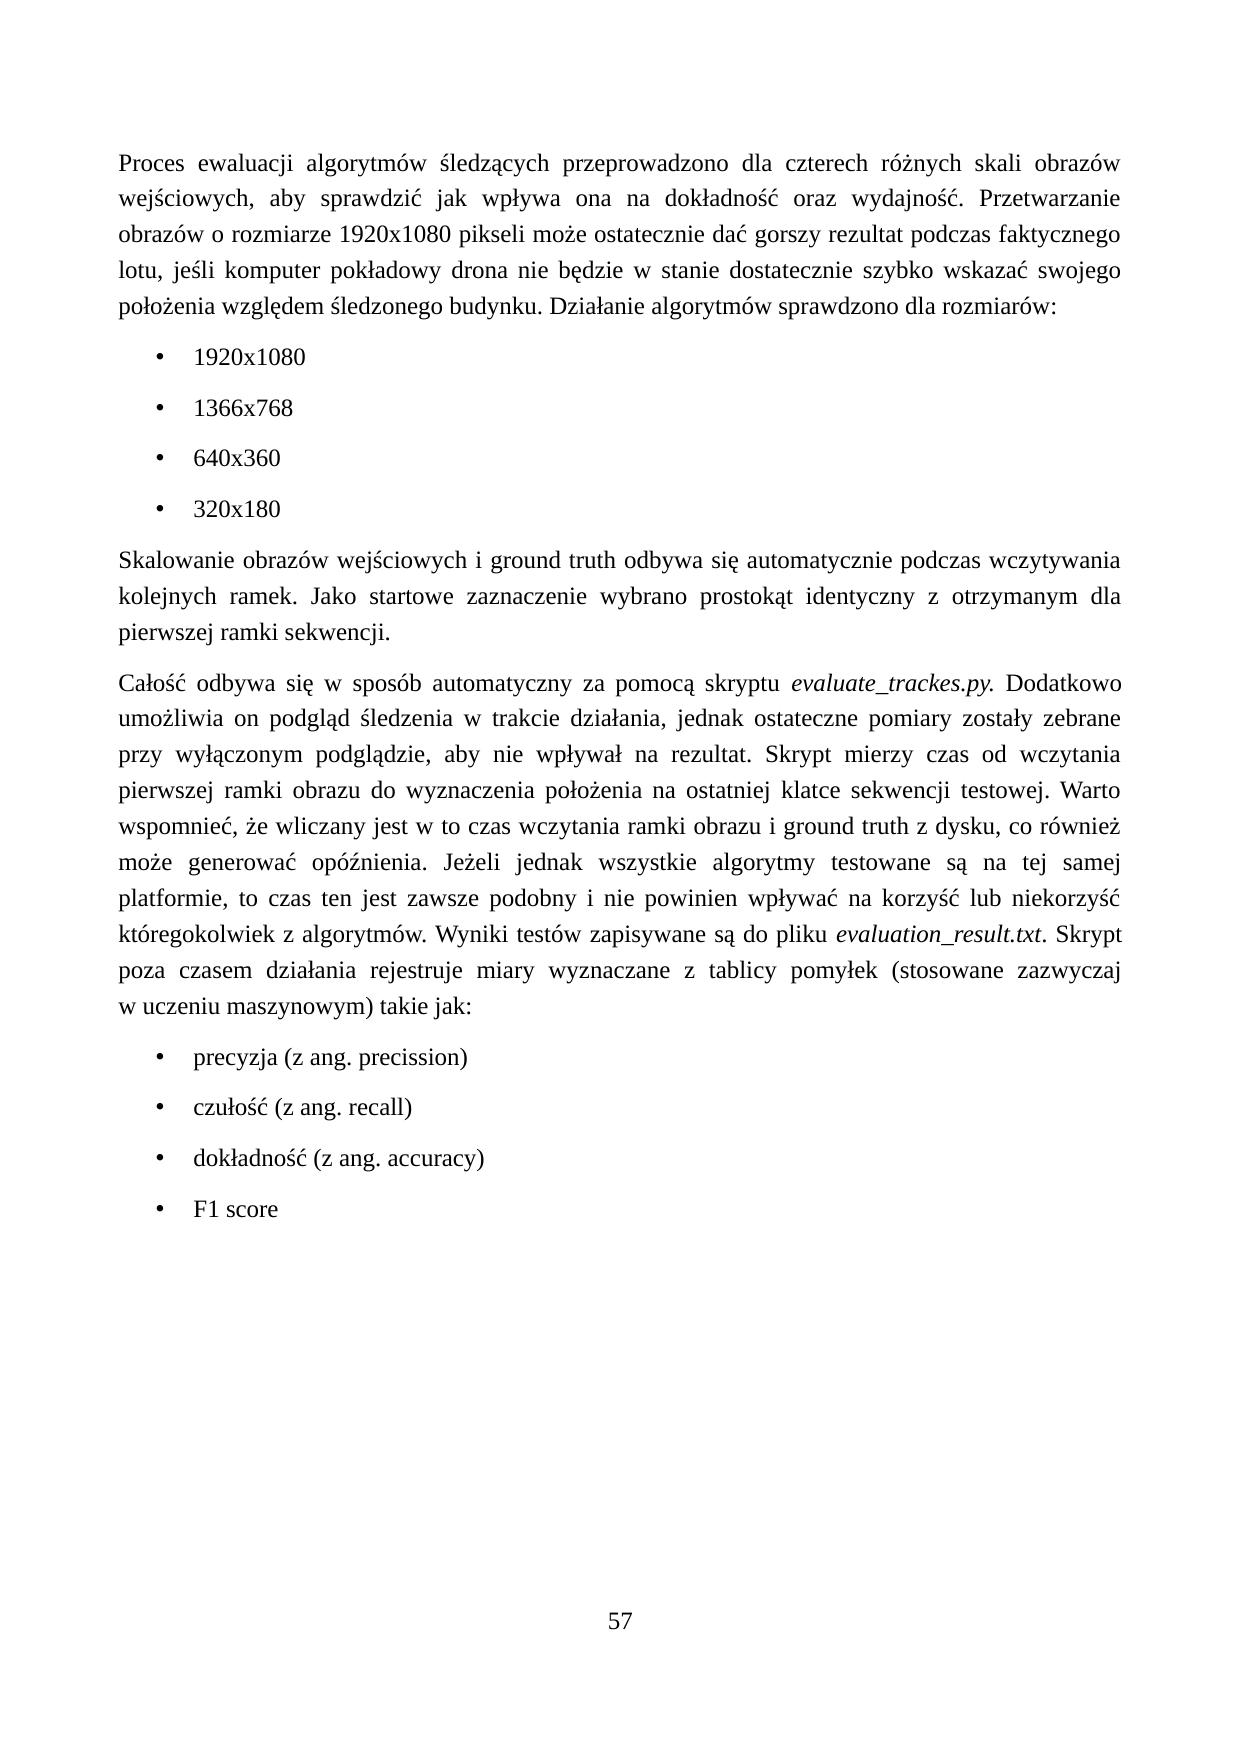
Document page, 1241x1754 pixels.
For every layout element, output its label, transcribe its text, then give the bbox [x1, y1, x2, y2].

list F1 score [156, 1194, 1122, 1223]
text Całość odbywa się w sposób automatyczny za pomocą skryptu evaluate_trackes.py. Dodatkowo umożliwia on podgląd śledzenia w trakcie działania, jednak ostateczne pomiary zostały zebrane przy wyłączonym podglądzie, aby nie wpływał na rezultat. Skrypt mierzy czas od wczytania pierwszej ramki obrazu do wyznaczenia położenia na ostatniej klatce sekwencji testowej. Warto wspomnieć, że wliczany jest w to czas wczytania ramki obrazu i ground truth z dysku, co również może generować opóźnienia. Jeżeli jednak wszystkie algorytmy testowane są na tej samej platformie, to czas ten jest zawsze podobny i nie powinien wpływać na korzyść lub niekorzyść któregokolwiek z algorytmów. Wyniki testów zapisywane są do pliku evaluation_result.txt. Skrypt poza czasem działania rejestruje miary wyznaczane z tablicy pomyłek (stosowane zazwyczaj w uczeniu maszynowym) takie jak: [118, 668, 1122, 1020]
text Skalowanie obrazów wejściowych i ground truth odbywa się automatycznie podczas wczytywania kolejnych ramek. Jako startowe zaznaczenie wybrano prostokąt identyczny z otrzymanym dla pierwszej ramki sekwencji. [118, 545, 1122, 646]
list precyzja (z ang. precission) [156, 1042, 1122, 1071]
list 320x180 [156, 494, 1122, 523]
list 640x360 [156, 443, 1122, 472]
list 1920x1080 [156, 342, 1122, 371]
text Proces ewaluacji algorytmów śledzących przeprowadzono dla czterech różnych skali obrazów wejściowych, aby sprawdzić jak wpływa ona na dokładność oraz wydajność. Przetwarzanie obrazów o rozmiarze 1920x1080 pikseli może ostatecznie dać gorszy rezultat podczas faktycznego lotu, jeśli komputer pokładowy drona nie będzie w stanie dostatecznie szybko wskazać swojego położenia względem śledzonego budynku. Działanie algorytmów sprawdzono dla rozmiarów: [118, 148, 1122, 320]
list czułość (z ang. recall) [156, 1092, 1122, 1121]
list dokładność (z ang. accuracy) [156, 1143, 1122, 1172]
list 1366x768 [156, 393, 1122, 422]
